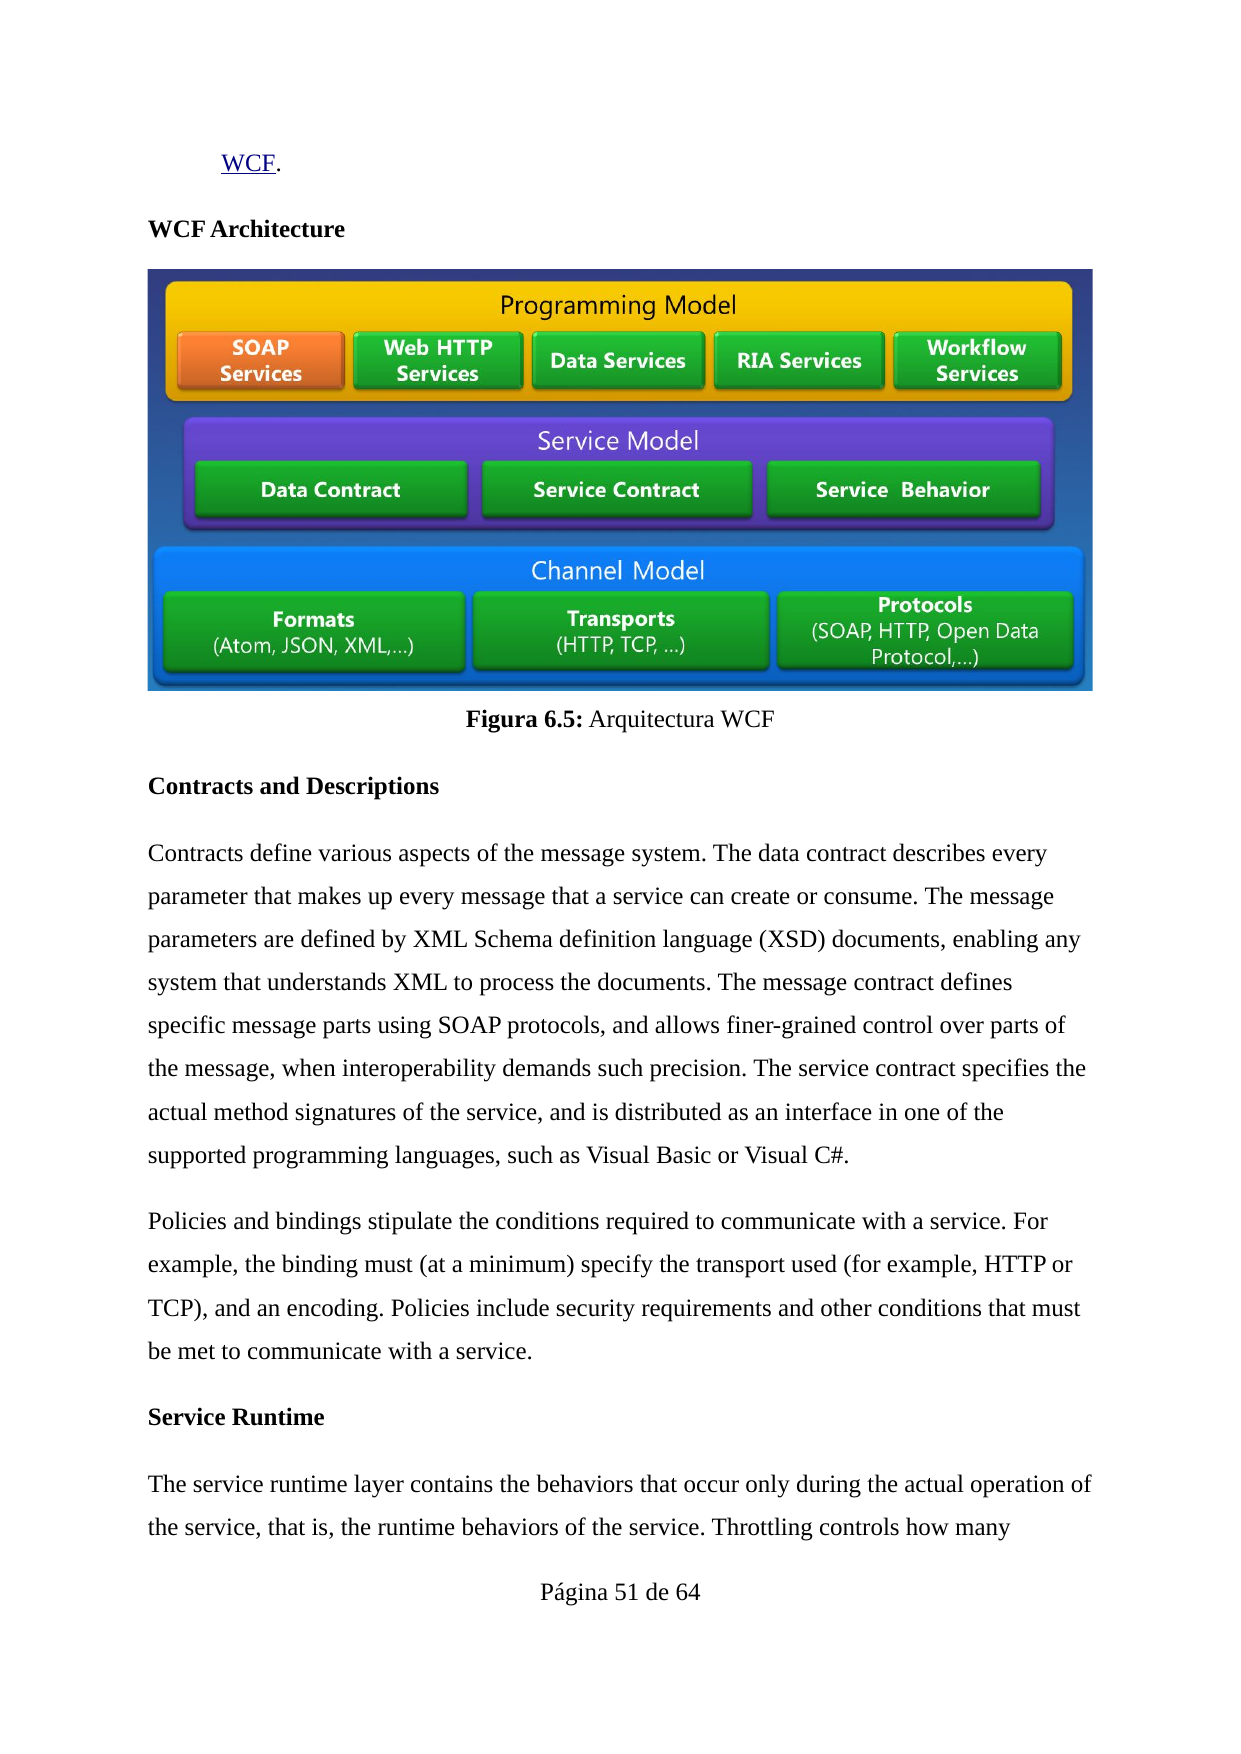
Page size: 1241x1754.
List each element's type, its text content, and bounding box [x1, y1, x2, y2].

picture [147, 269, 1093, 691]
text The service runtime layer contains the behaviors that occur only during the actual operation of the service, that is, the runtime behaviors of the service. Throttling controls how many [148, 1469, 1093, 1541]
text WCF Architecture [148, 214, 1093, 243]
text Contracts and Descriptions [148, 771, 1093, 800]
text Policies and bindings stipulate the conditions required to communicate with a service. For example, the binding must (at a minimum) specify the transport used (for example, HTTP or TCP), and an encoding. Policies include security requirements and other conditions that must be met to communicate with a service. [148, 1206, 1093, 1364]
text Contracts define various aspects of the message system. The data contract describes every parameter that makes up every message that a service can create or consume. The message parameters are defined by XML Schema definition language (XSD) documents, enabling any system that understands XML to process the documents. The message contract defines specific message parts using SOAP protocols, and allows finer-grained control over parts of the message, when interoperability demands such precision. The service contract specifies the actual method signatures of the service, and is distributed as an interface in one of the supported programming languages, such as Visual Basic or Visual C#. [148, 838, 1093, 1168]
text Figura 6.5: Arquitectura WCF [148, 691, 1093, 733]
list WCF. [192, 148, 1093, 176]
text Service Runtime [148, 1402, 1093, 1431]
